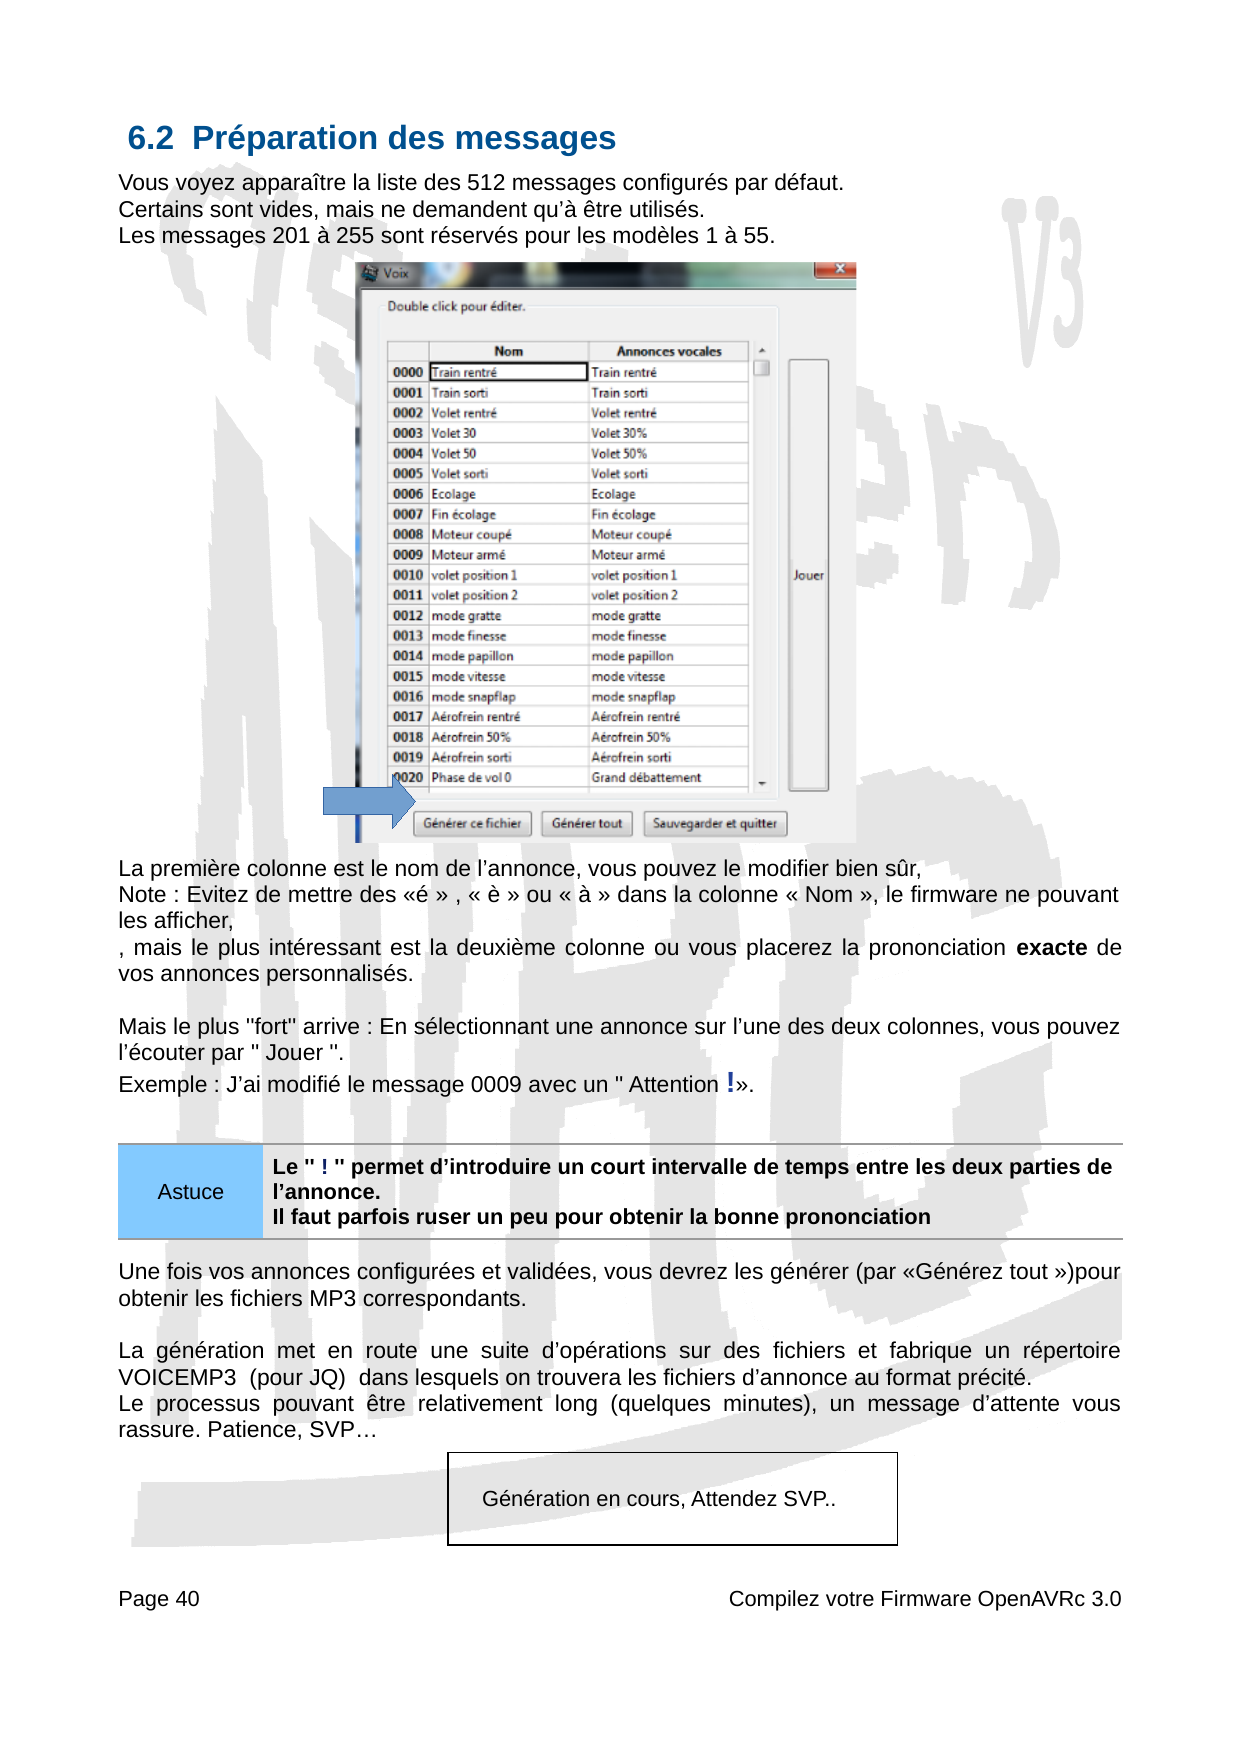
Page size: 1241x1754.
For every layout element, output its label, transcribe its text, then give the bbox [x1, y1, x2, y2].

text Certains sont vides, mais ne demandent qu’à être utilisés. [118, 196, 1122, 222]
table_header Astuce [118, 1145, 263, 1238]
picture [354, 262, 857, 843]
table_header Le '' ! '' permet d’introduire un court intervalle de temps entre les deux parties de l’annonce. Il faut parfois ruser un peu pour obtenir la bonne prononciation [264, 1145, 1122, 1238]
text La première colonne est le nom de l’annonce, vous pouvez le modifier bien sûr, [118, 854, 1122, 881]
text Vous voyez apparaître la liste des 512 messages configurés par défaut. [118, 169, 1122, 196]
text Note : Evitez de mettre des «é » , « è » ou « à » dans la colonne « Nom », le firmware ne pouvant les afficher, [118, 881, 1122, 933]
text Mais le plus ''fort'' arrive : En sélectionnant une annonce sur l’une des deux colonnes, vous pouvez l’écouter par '' Jouer ''. [118, 1013, 1122, 1065]
text Exemple : J’ai modifié le message 0009 avec un '' Attention !». [118, 1065, 1122, 1099]
text , mais le plus intéressant est la deuxième colonne ou vous placerez la prononciation exacte de vos annonces personnalisés. [118, 933, 1122, 986]
text La génération met en route une suite d’opérations sur des fichiers et fabrique un répertoire VOICEMP3 (pour JQ) dans lesquels on trouvera les fichiers d’annonce au format précité. [118, 1337, 1122, 1390]
text Les messages 201 à 255 sont réservés pour les modèles 1 à 55. [118, 222, 1122, 248]
text Génération en cours, Attendez SVP.. [464, 1486, 882, 1511]
text Une fois vos annonces configurées et validées, vous devrez les générer (par «Générez tout »)pour obtenir les fichiers MP3 correspondants. [118, 1258, 1122, 1311]
subtitle Préparation des messages [118, 118, 1122, 157]
text Le processus pouvant être relativement long (quelques minutes), un message d’attente vous rassure. Patience, SVP… [118, 1390, 1122, 1443]
